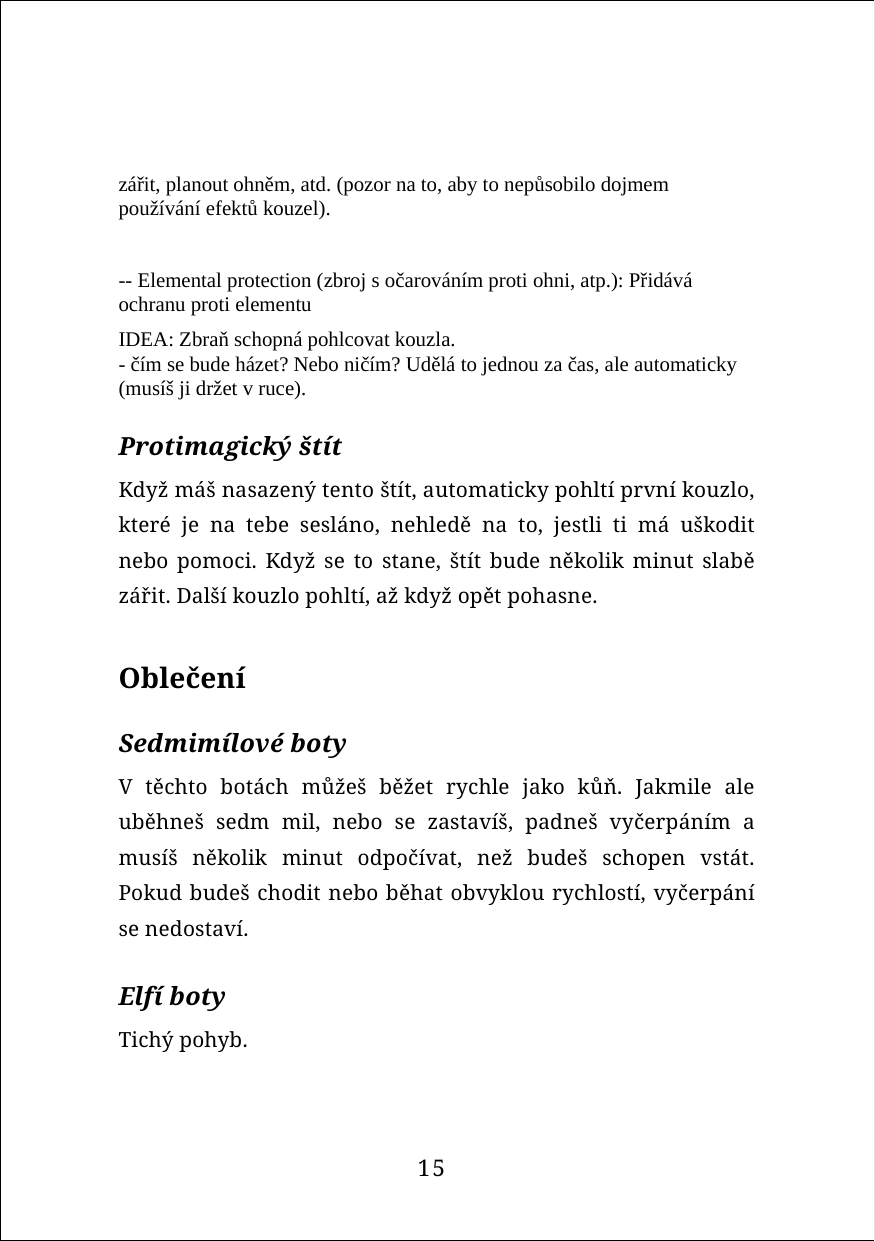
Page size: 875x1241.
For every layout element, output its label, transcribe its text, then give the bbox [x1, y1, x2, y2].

text IDEA: Zbraň schopná pohlcovat kouzla. - čím se bude házet? Nebo ničím? Udělá to jednou za čas, ale automaticky (musíš ji držet v ruce). [118, 327, 756, 399]
subtitle Oblečení [118, 658, 756, 697]
subtitle Protimagický štít [118, 429, 756, 463]
text Tichý pohyb. [118, 1025, 756, 1053]
text zářit, planout ohněm, atd. (pozor na to, aby to nepůsobilo dojmem používání efektů kouzel). [118, 172, 756, 220]
subtitle Elfí boty [118, 979, 756, 1013]
text V těchto botách můžeš běžet rychle jako kůň. Jakmile ale uběhneš sedm mil, nebo se zastavíš, padneš vyčerpáním a musíš několik minut odpočívat, než budeš schopen vstát. Pokud budeš chodit nebo běhat obvyklou rychlostí, vyčerpání se nedostaví. [118, 772, 756, 942]
text Když máš nasazený tento štít, automaticky pohltí první kouzlo, které je na tebe sesláno, nehledě na to, jestli ti má uškodit nebo pomoci. Když se to stane, štít bude několik minut slabě zářit. Další kouzlo pohltí, až když opět pohasne. [118, 475, 756, 610]
subtitle Sedmimílové boty [118, 726, 756, 760]
text -- Elemental protection (zbroj s očarováním proti ohni, atp.): Přidává ochranu proti elementu [118, 267, 756, 316]
